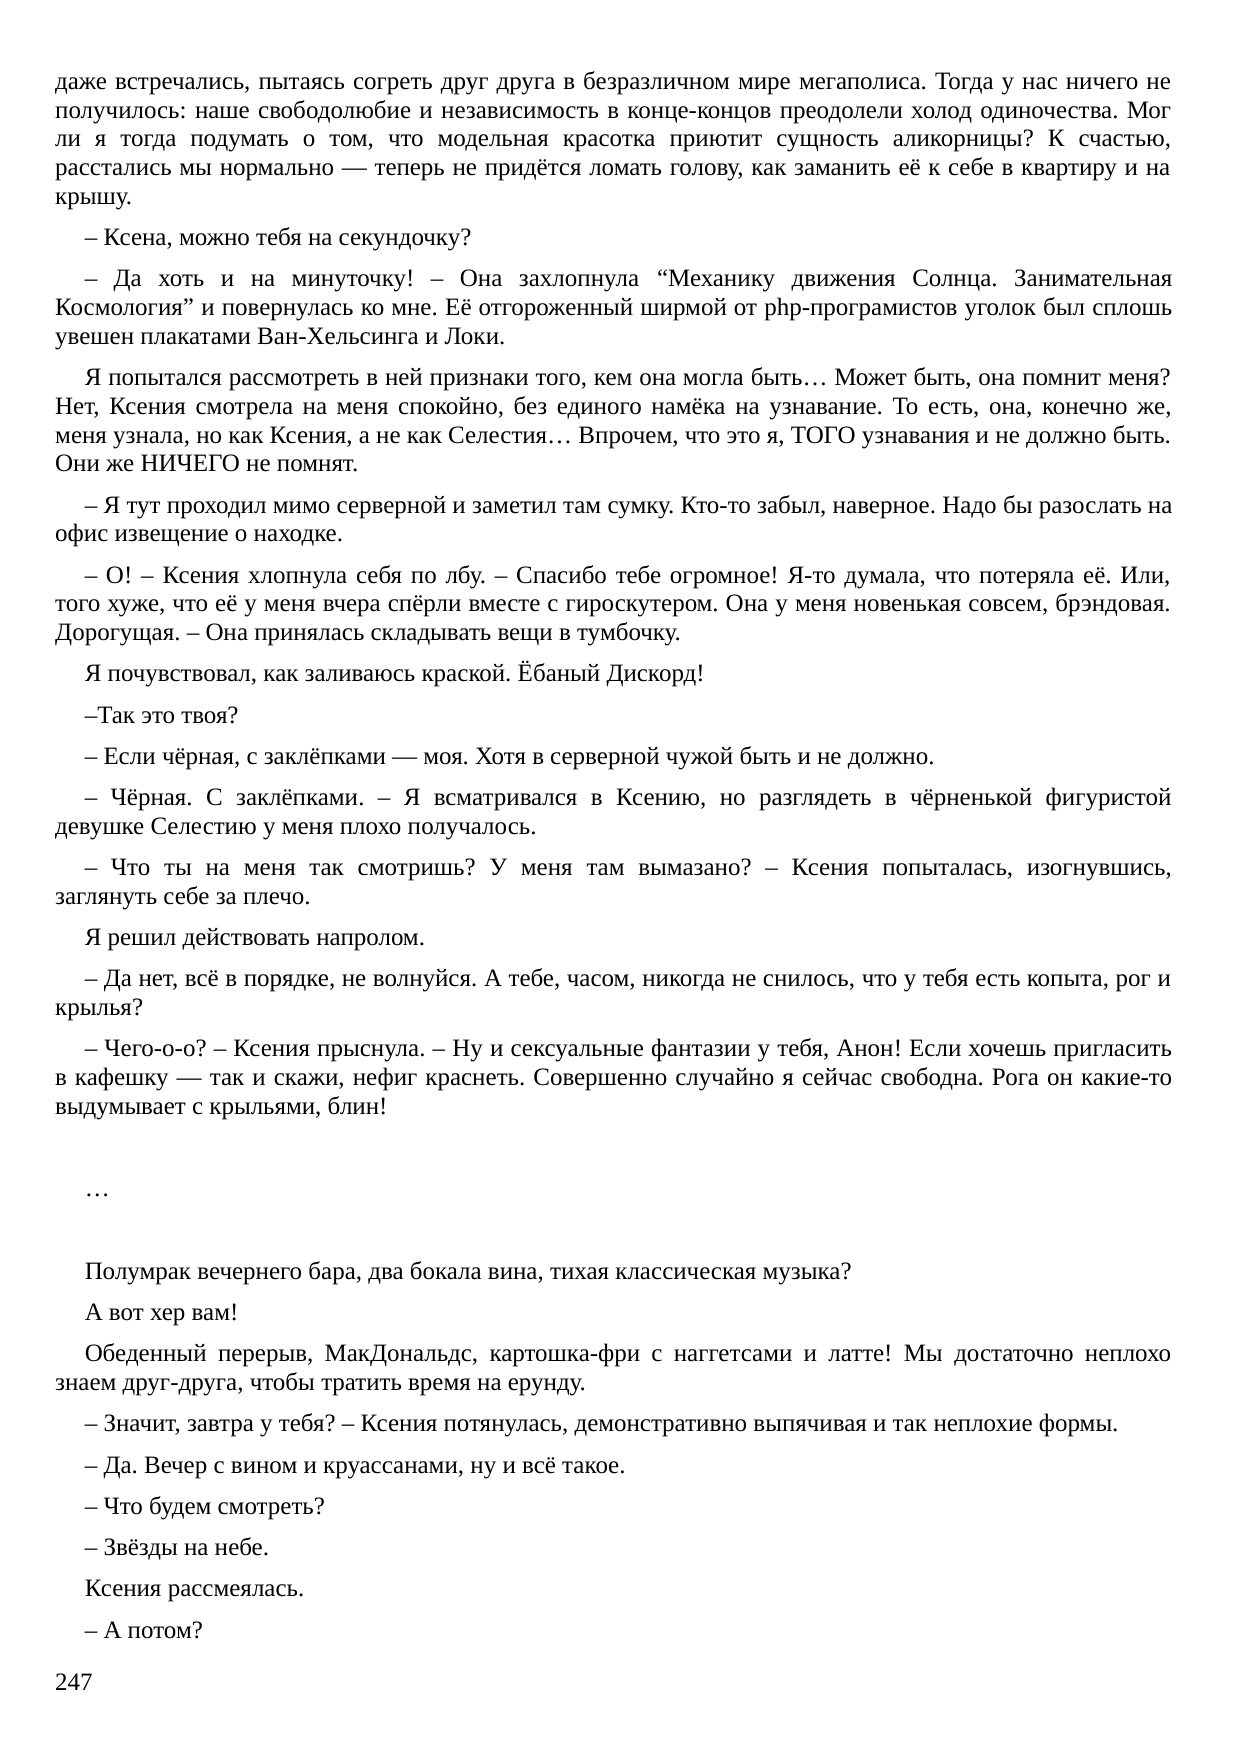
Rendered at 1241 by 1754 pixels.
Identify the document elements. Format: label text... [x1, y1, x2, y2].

text Обеденный перерыв, МакДональдс, картошка-фри с наггетсами и латте! Мы достаточно неплохо знаем друг-друга, чтобы тратить время на ерунду. [55, 1338, 1173, 1396]
text … [55, 1173, 1173, 1202]
text – Что ты на меня так смотришь? У меня там вымазано? – Ксения попыталась, изогнувшись, заглянуть себе за плечо. [55, 852, 1173, 910]
text – Чёрная. С заклёпками. – Я всматривался в Ксению, но разглядеть в чёрненькой фигуристой девушке Селестию у меня плохо получалось. [55, 782, 1173, 840]
text –Так это твоя? [55, 700, 1173, 728]
text Полумрак вечернего бара, два бокала вина, тихая классическая музыка? [55, 1256, 1173, 1285]
text – А потом? [55, 1615, 1173, 1643]
text – Чего-о-о? – Ксения прыснула. – Ну и сексуальные фантазии у тебя, Анон! Если хочешь пригласить в кафешку — так и скажи, нефиг краснеть. Совершенно случайно я сейчас свободна. Рога он какие-то выдумывает с крыльями, блин! [55, 1033, 1173, 1120]
text Ксения рассмеялась. [55, 1573, 1173, 1602]
text Я попытался рассмотреть в ней признаки того, кем она могла быть… Может быть, она помнит меня? Нет, Ксения смотрела на меня спокойно, без единого намёка на узнавание. То есть, она, конечно же, меня узнала, но как Ксения, а не как Селестия… Впрочем, что это я, ТОГО узнавания и не должно быть. Они же НИЧЕГО не помнят. [55, 362, 1173, 477]
text – Ксена, можно тебя на секундочку? [55, 222, 1173, 251]
text даже встречались, пытаясь согреть друг друга в безразличном мире мегаполиса. Тогда у нас ничего не получилось: наше свободолюбие и независимость в конце-концов преодолели холод одиночества. Мог ли я тогда подумать о том, что модельная красотка приютит сущность аликорницы? К счастью, расстались мы нормально — теперь не придётся ломать голову, как заманить её к себе в квартиру и на крышу. [55, 66, 1173, 210]
text – Да хоть и на минуточку! – Она захлопнула “Механику движения Солнца. Занимательная Космология” и повернулась ко мне. Её отгороженный ширмой от php-програмистов уголок был сплошь увешен плакатами Ван-Хельсинга и Локи. [55, 263, 1173, 350]
text – Звёзды на небе. [55, 1532, 1173, 1561]
text – Да нет, всё в порядке, не волнуйся. А тебе, часом, никогда не снилось, что у тебя есть копыта, рог и крылья? [55, 963, 1173, 1021]
text Я почувствовал, как заливаюсь краской. Ёбаный Дискорд! [55, 658, 1173, 687]
text – О! – Ксения хлопнула себя по лбу. – Спасибо тебе огромное! Я-то думала, что потеряла её. Или, того хуже, что её у меня вчера спёрли вместе с гироскутером. Она у меня новенькая совсем, брэндовая. Дорогущая. – Она принялась складывать вещи в тумбочку. [55, 560, 1173, 646]
text Я решил действовать напролом. [55, 922, 1173, 951]
text – Значит, завтра у тебя? – Ксения потянулась, демонстративно выпячивая и так неплохие формы. [55, 1408, 1173, 1437]
text – Я тут проходил мимо серверной и заметил там сумку. Кто-то забыл, наверное. Надо бы разослать на офис извещение о находке. [55, 490, 1173, 547]
text – Если чёрная, с заклёпками — моя. Хотя в серверной чужой быть и не должно. [55, 741, 1173, 770]
text А вот хер вам! [55, 1297, 1173, 1326]
text – Да. Вечер с вином и круассанами, ну и всё такое. [55, 1450, 1173, 1478]
text – Что будем смотреть? [55, 1491, 1173, 1520]
